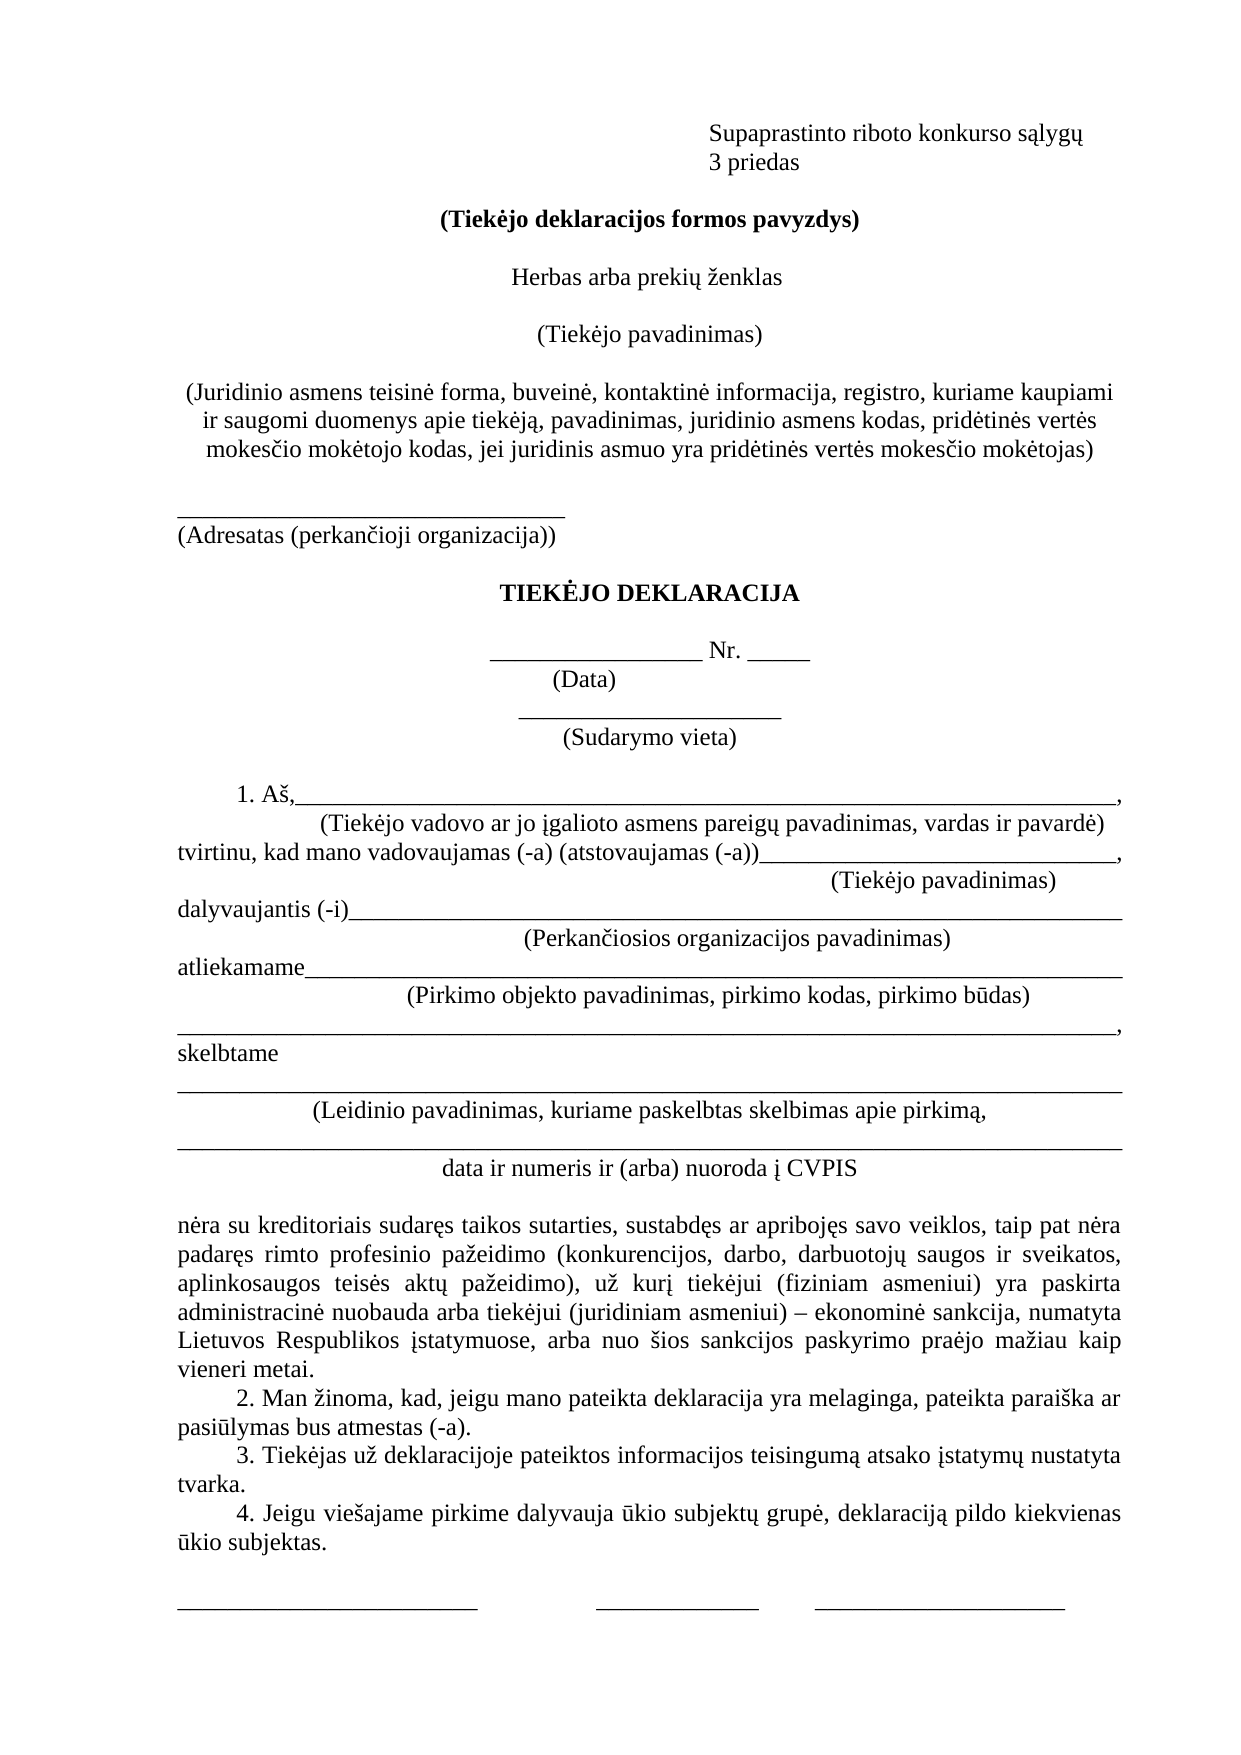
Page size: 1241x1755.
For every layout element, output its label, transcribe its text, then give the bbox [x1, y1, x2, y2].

text 4. Jeigu viešajame pirkime dalyvauja ūkio subjektų grupė, deklaraciją pildo kiekvienas ūkio subjektas. [177, 1498, 1122, 1556]
text (Tiekėjo pavadinimas) [765, 866, 1122, 894]
text (Leidinio pavadinimas, kuriame paskelbtas skelbimas apie pirkimą, [177, 1096, 1122, 1124]
text _________________ Nr. _____ [177, 636, 1122, 664]
text (Juridinio asmens teisinė forma, buveinė, kontaktinė informacija, registro, kuriame kaupiami ir saugomi duomenys apie tiekėją, pavadinimas, juridinio asmens kodas, pridėtinės vertės mokesčio mokėtojo kodas, jei juridinis asmuo yra pridėtinės vertės mokesčio mokėtojas) [177, 377, 1122, 463]
text atliekamame [177, 952, 1122, 981]
text _ [177, 1067, 1122, 1092]
text _____________________ [177, 693, 1122, 722]
text (Tiekėjo vadovo ar jo įgalioto asmens pareigų pavadinimas, vardas ir pavardė) [302, 808, 1122, 837]
text Herbas arba prekių ženklas [177, 262, 1122, 291]
text 1. Aš, , [177, 779, 1122, 808]
text Supaprastinto riboto konkurso sąlygų [709, 118, 1122, 147]
text (Adresatas (perkančioji organizacija)) [177, 521, 1122, 549]
text nėra su kreditoriais sudaręs taikos sutarties, sustabdęs ar apribojęs savo veiklos, taip pat nėra padaręs rimto profesinio pažeidimo (konkurencijos, darbo, darbuotojų saugos ir sveikatos, aplinkosaugos teisės aktų pažeidimo), už kurį tiekėjui (fiziniam asmeniui) yra paskirta administracinė nuobauda arba tiekėjui (juridiniam asmeniui) – ekonominė sankcija, numatyta Lietuvos Respublikos įstatymuose, arba nuo šios sankcijos paskyrimo praėjo mažiau kaip vieneri metai. [177, 1211, 1122, 1383]
text (Data) [552, 664, 1122, 693]
text 2. Man žinoma, kad, jeigu mano pateikta deklaracija yra melaginga, pateikta paraiška ar pasiūlymas bus atmestas (-a). [177, 1383, 1122, 1441]
text (Sudarymo vieta) [177, 722, 1122, 751]
text _ , [177, 1009, 1122, 1038]
text (Tiekėjo pavadinimas) [177, 319, 1122, 348]
text data ir numeris ir (arba) nuoroda į CVPIS [177, 1153, 1122, 1182]
text dalyvaujantis (-i) [177, 894, 1122, 923]
text (Tiekėjo deklaracijos formos pavyzdys) [177, 204, 1122, 233]
text skelbtame [177, 1038, 1122, 1067]
text 3 priedas [177, 147, 1122, 176]
text TIEKĖJO DEKLARACIJA [177, 578, 1122, 607]
text ________________________ _____________ ____________________ [177, 1584, 1122, 1613]
text 3. Tiekėjas už deklaracijoje pateiktos informacijos teisingumą atsako įstatymų nustatyta tvarka. [177, 1441, 1122, 1498]
text tvirtinu, kad mano vadovaujamas (-a) (atstovaujamas (-a)) , [177, 837, 1122, 866]
text _______________________________ [177, 492, 1122, 521]
text (Perkančiosios organizacijos pavadinimas) [352, 923, 1122, 952]
text _ [177, 1124, 1122, 1149]
text (Pirkimo objekto pavadinimas, pirkimo kodas, pirkimo būdas) [315, 981, 1122, 1009]
